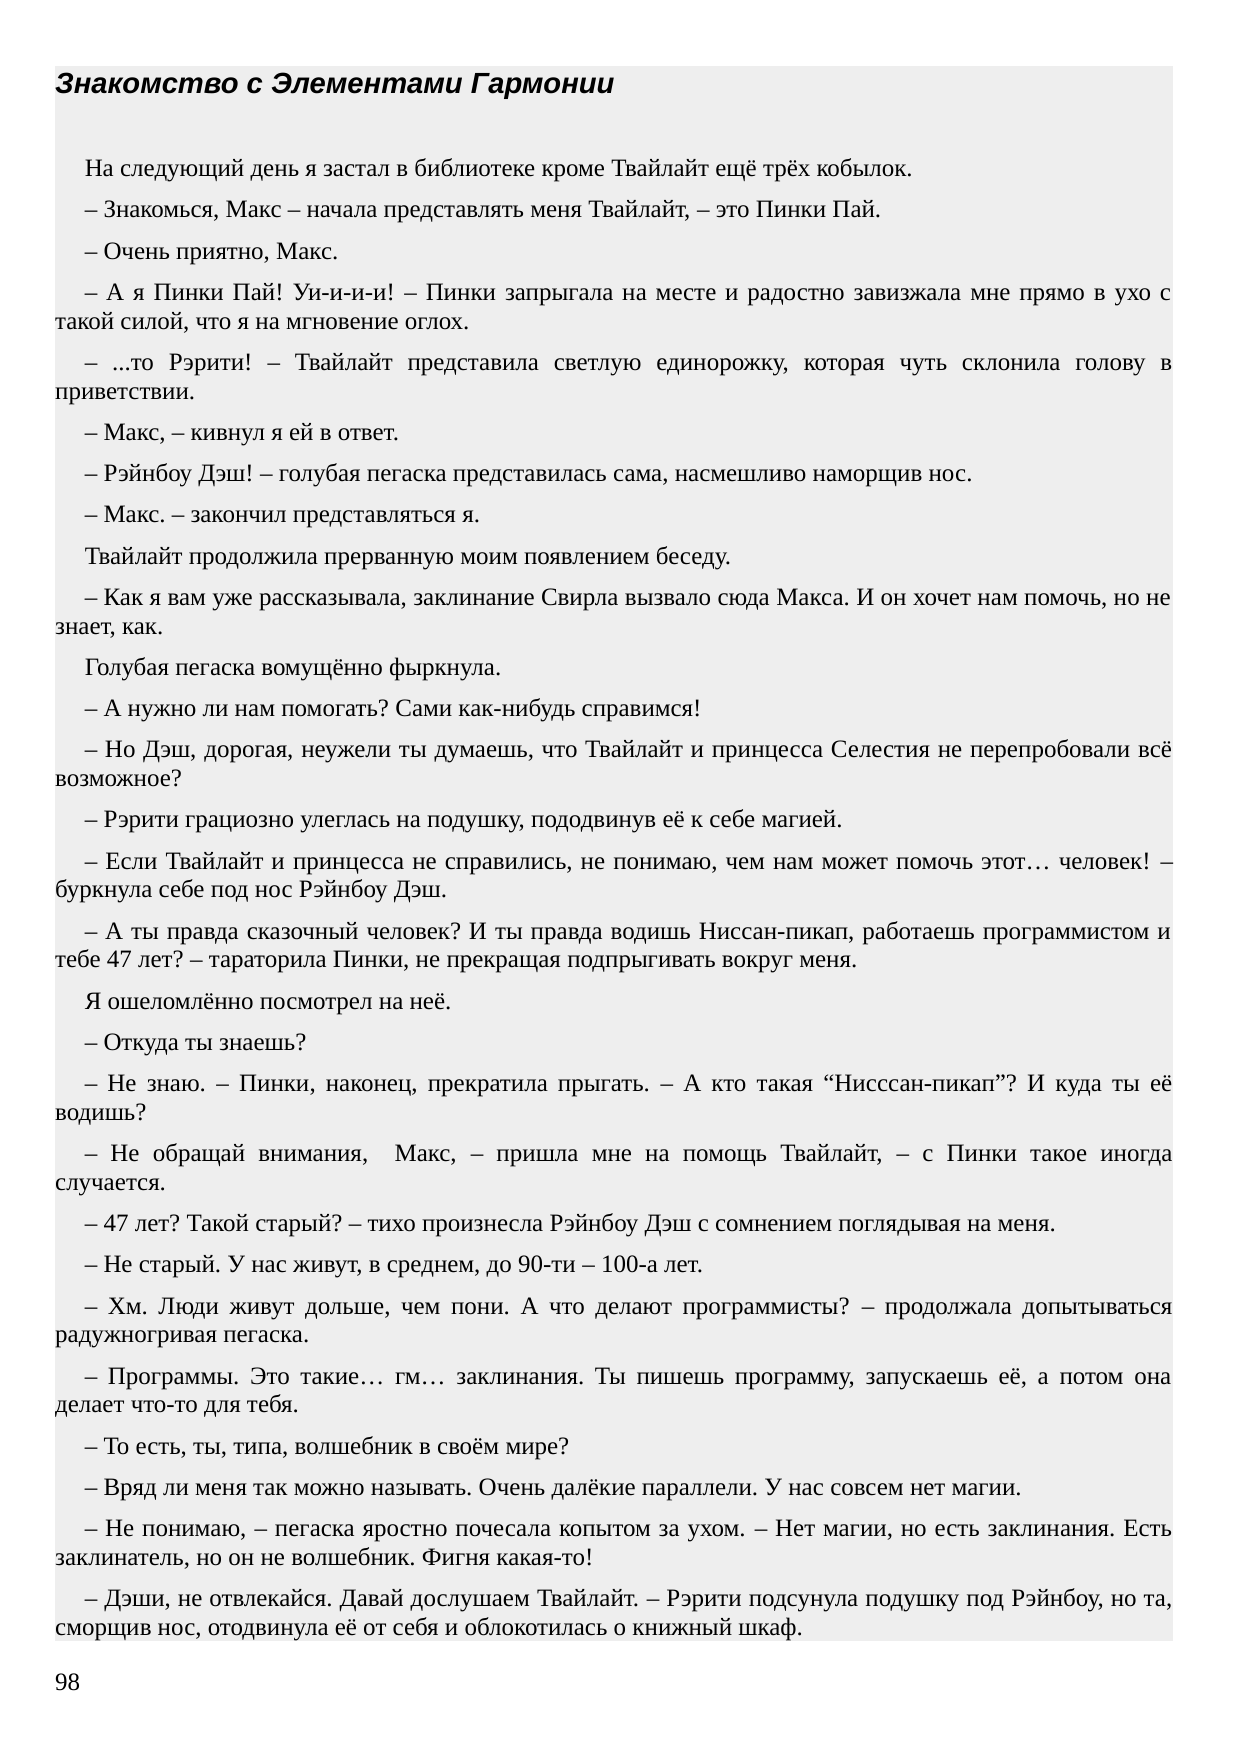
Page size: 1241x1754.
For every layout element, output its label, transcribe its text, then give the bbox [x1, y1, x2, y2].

text – Макс. – закончил представляться я. [55, 499, 1173, 528]
text Я ошеломлённо посмотрел на неё. [55, 986, 1173, 1014]
text – Не старый. У нас живут, в среднем, до 90-ти – 100-а лет. [55, 1249, 1173, 1278]
text Твайлайт продолжила прерванную моим появлением беседу. [55, 541, 1173, 569]
text – А нужно ли нам помогать? Сами как-нибудь справимся! [55, 693, 1173, 722]
text – То есть, ты, типа, волшебник в своём мире? [55, 1431, 1173, 1459]
text На следующий день я застал в библиотеке кроме Твайлайт ещё трёх кобылок. [55, 153, 1173, 182]
text – Рэйнбоу Дэш! – голубая пегаска представилась сама, насмешливо наморщив нос. [55, 458, 1173, 487]
text – 47 лет? Такой старый? – тихо произнесла Рэйнбоу Дэш с сомнением поглядывая на меня. [55, 1208, 1173, 1237]
text – Но Дэш, дорогая, неужели ты думаешь, что Твайлайт и принцесса Селестия не перепробовали всё возможное? [55, 734, 1173, 792]
text – ...то Рэрити! – Твайлайт представила светлую единорожку, которая чуть склонила голову в приветствии. [55, 347, 1173, 404]
text – Не обращай внимания, Макс, – пришла мне на помощь Твайлайт, – с Пинки такое иногда случается. [55, 1138, 1173, 1196]
text – Не знаю. – Пинки, наконец, прекратила прыгать. – А кто такая “Нисссан-пикап”? И куда ты её водишь? [55, 1068, 1173, 1126]
text – Очень приятно, Макс. [55, 236, 1173, 264]
text – Знакомься, Макс – начала представлять меня Твайлайт, – это Пинки Пай. [55, 194, 1173, 223]
text – Как я вам уже рассказывала, заклинание Свирла вызвало сюда Макса. И он хочет нам помочь, но не знает, как. [55, 582, 1173, 639]
text – А я Пинки Пай! Уи-и-и-и! – Пинки запрыгала на месте и радостно завизжала мне прямо в ухо с такой силой, что я на мгновение оглох. [55, 277, 1173, 334]
text – Если Твайлайт и принцесса не справились, не понимаю, чем нам может помочь этот… человек! – буркнула себе под нос Рэйнбоу Дэш. [55, 846, 1173, 903]
text – Откуда ты знаешь? [55, 1027, 1173, 1056]
text – А ты правда сказочный человек? И ты правда водишь Ниссан-пикап, работаешь программистом и тебе 47 лет? – тараторила Пинки, не прекращая подпрыгивать вокруг меня. [55, 916, 1173, 973]
text Голубая пегаска вомущённо фыркнула. [55, 652, 1173, 681]
text – Вряд ли меня так можно называть. Очень далёкие параллели. У нас совсем нет магии. [55, 1472, 1173, 1501]
text – Не понимаю, – пегаска яростно почесала копытом за ухом. – Нет магии, но есть заклинания. Есть заклинатель, но он не волшебник. Фигня какая-то! [55, 1513, 1173, 1571]
subtitle Знакомство с Элементами Гармонии [55, 66, 1173, 99]
text – Рэрити грациозно улеглась на подушку, пододвинув её к себе магией. [55, 804, 1173, 833]
text – Программы. Это такие… гм… заклинания. Ты пишешь программу, запускаешь её, а потом она делает что-то для тебя. [55, 1361, 1173, 1418]
text – Дэши, не отвлекайся. Давай дослушаем Твайлайт. – Рэрити подсунула подушку под Рэйнбоу, но та, сморщив нос, отодвинула её от себя и облокотилась о книжный шкаф. [55, 1583, 1173, 1641]
text – Хм. Люди живут дольше, чем пони. А что делают программисты? – продолжала допытываться радужногривая пегаска. [55, 1291, 1173, 1348]
text – Макс, – кивнул я ей в ответ. [55, 417, 1173, 446]
